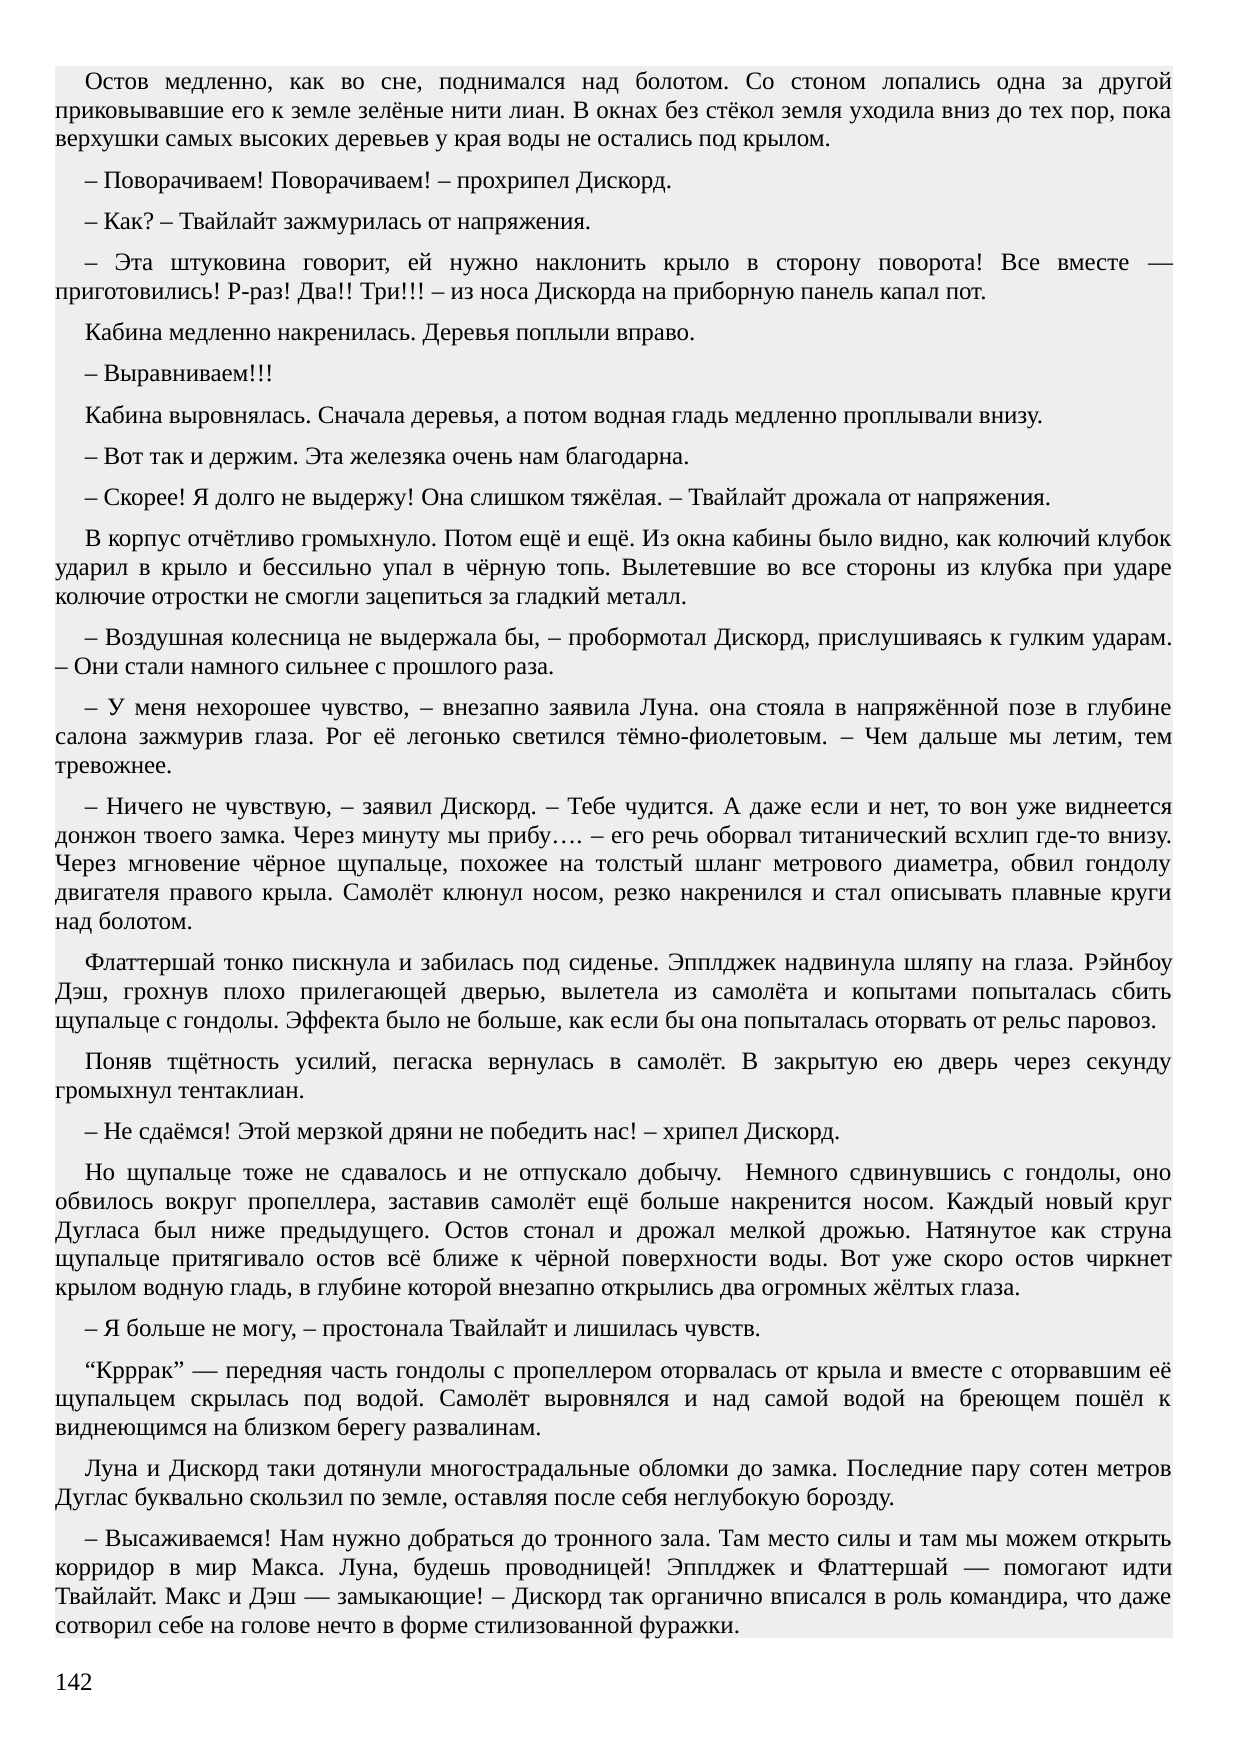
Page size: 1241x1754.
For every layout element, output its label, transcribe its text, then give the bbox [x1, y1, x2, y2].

text – Эта штуковина говорит, ей нужно наклонить крыло в сторону поворота! Все вместе — приготовились! Р-раз! Два!! Три!!! – из носа Дискорда на приборную панель капал пот. [55, 247, 1173, 305]
text Но щупальце тоже не сдавалось и не отпускало добычу. Немного сдвинувшись с гондолы, оно обвилось вокруг пропеллера, заставив самолёт ещё больше накренится носом. Каждый новый круг Дугласа был ниже предыдущего. Остов стонал и дрожал мелкой дрожью. Натянутое как струна щупальце притягивало остов всё ближе к чёрной поверхности воды. Вот уже скоро остов чиркнет крылом водную гладь, в глубине которой внезапно открылись два огромных жёлтых глаза. [55, 1157, 1173, 1301]
text Кабина медленно накренилась. Деревья поплыли вправо. [55, 317, 1173, 346]
text – Воздушная колесница не выдержала бы, – пробормотал Дискорд, прислушиваясь к гулким ударам. – Они стали намного сильнее с прошлого раза. [55, 622, 1173, 680]
text Остов медленно, как во сне, поднимался над болотом. Со стоном лопались одна за другой приковывавшие его к земле зелёные нити лиан. В окнах без стёкол земля уходила вниз до тех пор, пока верхушки самых высоких деревьев у края воды не остались под крылом. [55, 66, 1173, 152]
text – Вот так и держим. Эта железяка очень нам благодарна. [55, 441, 1173, 470]
text В корпус отчётливо громыхнуло. Потом ещё и ещё. Из окна кабины было видно, как колючий клубок ударил в крыло и бессильно упал в чёрную топь. Вылетевшие во все стороны из клубка при ударе колючие отростки не смогли зацепиться за гладкий металл. [55, 523, 1173, 610]
text – Скорее! Я долго не выдержу! Она слишком тяжёлая. – Твайлайт дрожала от напряжения. [55, 482, 1173, 511]
text Луна и Дискорд таки дотянули многострадальные обломки до замка. Последние пару сотен метров Дуглас буквально скользил по земле, оставляя после себя неглубокую борозду. [55, 1453, 1173, 1511]
text – Ничего не чувствую, – заявил Дискорд. – Тебе чудится. А даже если и нет, то вон уже виднеется донжон твоего замка. Через минуту мы прибу…. – его речь оборвал титанический всхлип где-то внизу. Через мгновение чёрное щупальце, похожее на толстый шланг метрового диаметра, обвил гондолу двигателя правого крыла. Самолёт клюнул носом, резко накренился и стал описывать плавные круги над болотом. [55, 791, 1173, 935]
text – У меня нехорошее чувство, – внезапно заявила Луна. она стояла в напряжённой позе в глубине салона зажмурив глаза. Рог её легонько светился тёмно-фиолетовым. – Чем дальше мы летим, тем тревожнее. [55, 692, 1173, 778]
text Кабина выровнялась. Сначала деревья, а потом водная гладь медленно проплывали внизу. [55, 400, 1173, 428]
text – Высаживаемся! Нам нужно добраться до тронного зала. Там место силы и там мы можем открыть корридор в мир Макса. Луна, будешь проводницей! Эпплджек и Флаттершай — помогают идти Твайлайт. Макс и Дэш — замыкающие! – Дискорд так органично вписался в роль командира, что даже сотворил себе на голове нечто в форме стилизованной фуражки. [55, 1523, 1173, 1638]
text – Как? – Твайлайт зажмурилась от напряжения. [55, 206, 1173, 235]
text Поняв тщётность усилий, пегаска вернулась в самолёт. В закрытую ею дверь через секунду громыхнул тентаклиан. [55, 1046, 1173, 1103]
text “Крррак” — передняя часть гондолы с пропеллером оторвалась от крыла и вместе с оторвавшим её щупальцем скрылась под водой. Самолёт выровнялся и над самой водой на бреющем пошёл к виднеющимся на близком берегу развалинам. [55, 1355, 1173, 1441]
text – Не сдаёмся! Этой мерзкой дряни не победить нас! – хрипел Дискорд. [55, 1116, 1173, 1145]
text Флаттершай тонко пискнула и забилась под сиденье. Эпплджек надвинула шляпу на глаза. Рэйнбоу Дэш, грохнув плохо прилегающей дверью, вылетела из самолёта и копытами попыталась сбить щупальце с гондолы. Эффекта было не больше, как если бы она попыталась оторвать от рельс паровоз. [55, 947, 1173, 1033]
text – Выравниваем!!! [55, 358, 1173, 387]
text – Поворачиваем! Поворачиваем! – прохрипел Дискорд. [55, 165, 1173, 193]
text – Я больше не могу, – простонала Твайлайт и лишилась чувств. [55, 1313, 1173, 1342]
